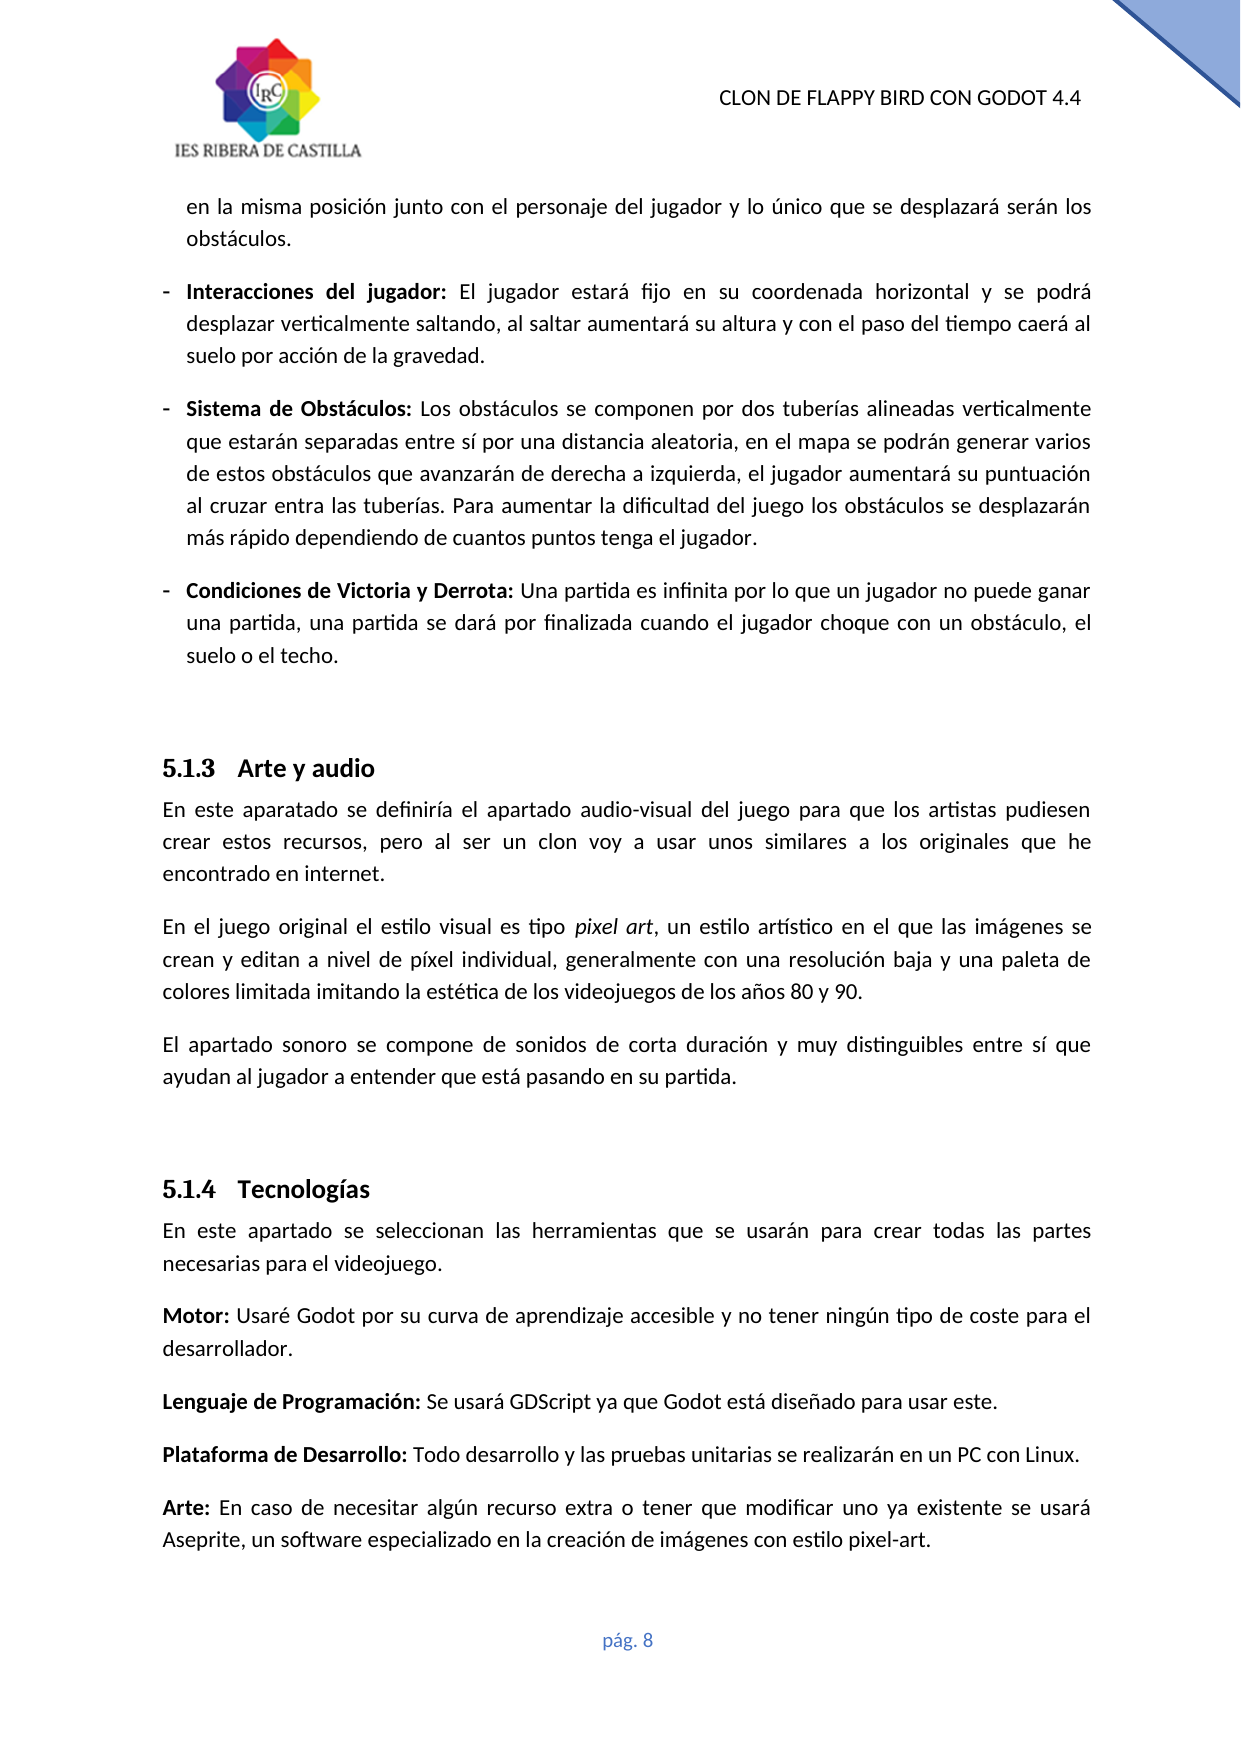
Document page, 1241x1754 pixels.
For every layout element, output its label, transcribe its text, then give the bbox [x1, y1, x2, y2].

list Condiciones de Victoria y Derrota: Una partida es infinita por lo que un jugador no puede ganar una partida, una partida se dará por finalizada cuando el jugador choque con un obstáculo, el suelo o el techo. [162, 576, 1093, 669]
subtitle Arte y audio [162, 751, 1093, 784]
picture [173, 29, 366, 164]
text El apartado sonoro se compone de sonidos de corta duración y muy distinguibles entre sí que ayudan al jugador a entender que está pasando en su partida. [162, 1030, 1093, 1090]
text Arte: En caso de necesitar algún recurso extra o tener que modificar uno ya existente se usará Aseprite, un software especializado en la creación de imágenes con estilo pixel-art. [162, 1493, 1093, 1553]
text Plataforma de Desarrollo: Todo desarrollo y las pruebas unitarias se realizarán en un PC con Linux. [162, 1440, 1093, 1468]
list Interacciones del jugador: El jugador estará fijo en su coordenada horizontal y se podrá desplazar verticalmente saltando, al saltar aumentará su altura y con el paso del tiempo caerá al suelo por acción de la gravedad. [162, 277, 1093, 369]
text En este aparatado se definiría el apartado audio-visual del juego para que los artistas pudiesen crear estos recursos, pero al ser un clon voy a usar unos similares a los originales que he encontrado en internet. [162, 795, 1093, 887]
text Motor: Usaré Godot por su curva de aprendizaje accesible y no tener ningún tipo de coste para el desarrollador. [162, 1302, 1093, 1362]
list en la misma posición junto con el personaje del jugador y lo único que se desplazará serán los obstáculos. [162, 192, 1093, 252]
text En el juego original el estilo visual es tipo pixel art, un estilo artístico en el que las imágenes se crean y editan a nivel de píxel individual, generalmente con una resolución baja y una paleta de colores limitada imitando la estética de los videojuegos de los años 80 y 90. [162, 912, 1093, 1005]
text Lenguaje de Programación: Se usará GDScript ya que Godot está diseñado para usar este. [162, 1387, 1093, 1415]
list Sistema de Obstáculos: Los obstáculos se componen por dos tuberías alineadas verticalmente que estarán separadas entre sí por una distancia aleatoria, en el mapa se podrán generar varios de estos obstáculos que avanzarán de derecha a izquierda, el jugador aumentará su puntuación al cruzar entra las tuberías. Para aumentar la dificultad del juego los obstáculos se desplazarán más rápido dependiendo de cuantos puntos tenga el jugador. [162, 394, 1093, 551]
text En este apartado se seleccionan las herramientas que se usarán para crear todas las partes necesarias para el videojuego. [162, 1216, 1093, 1277]
subtitle Tecnologías [162, 1172, 1093, 1205]
